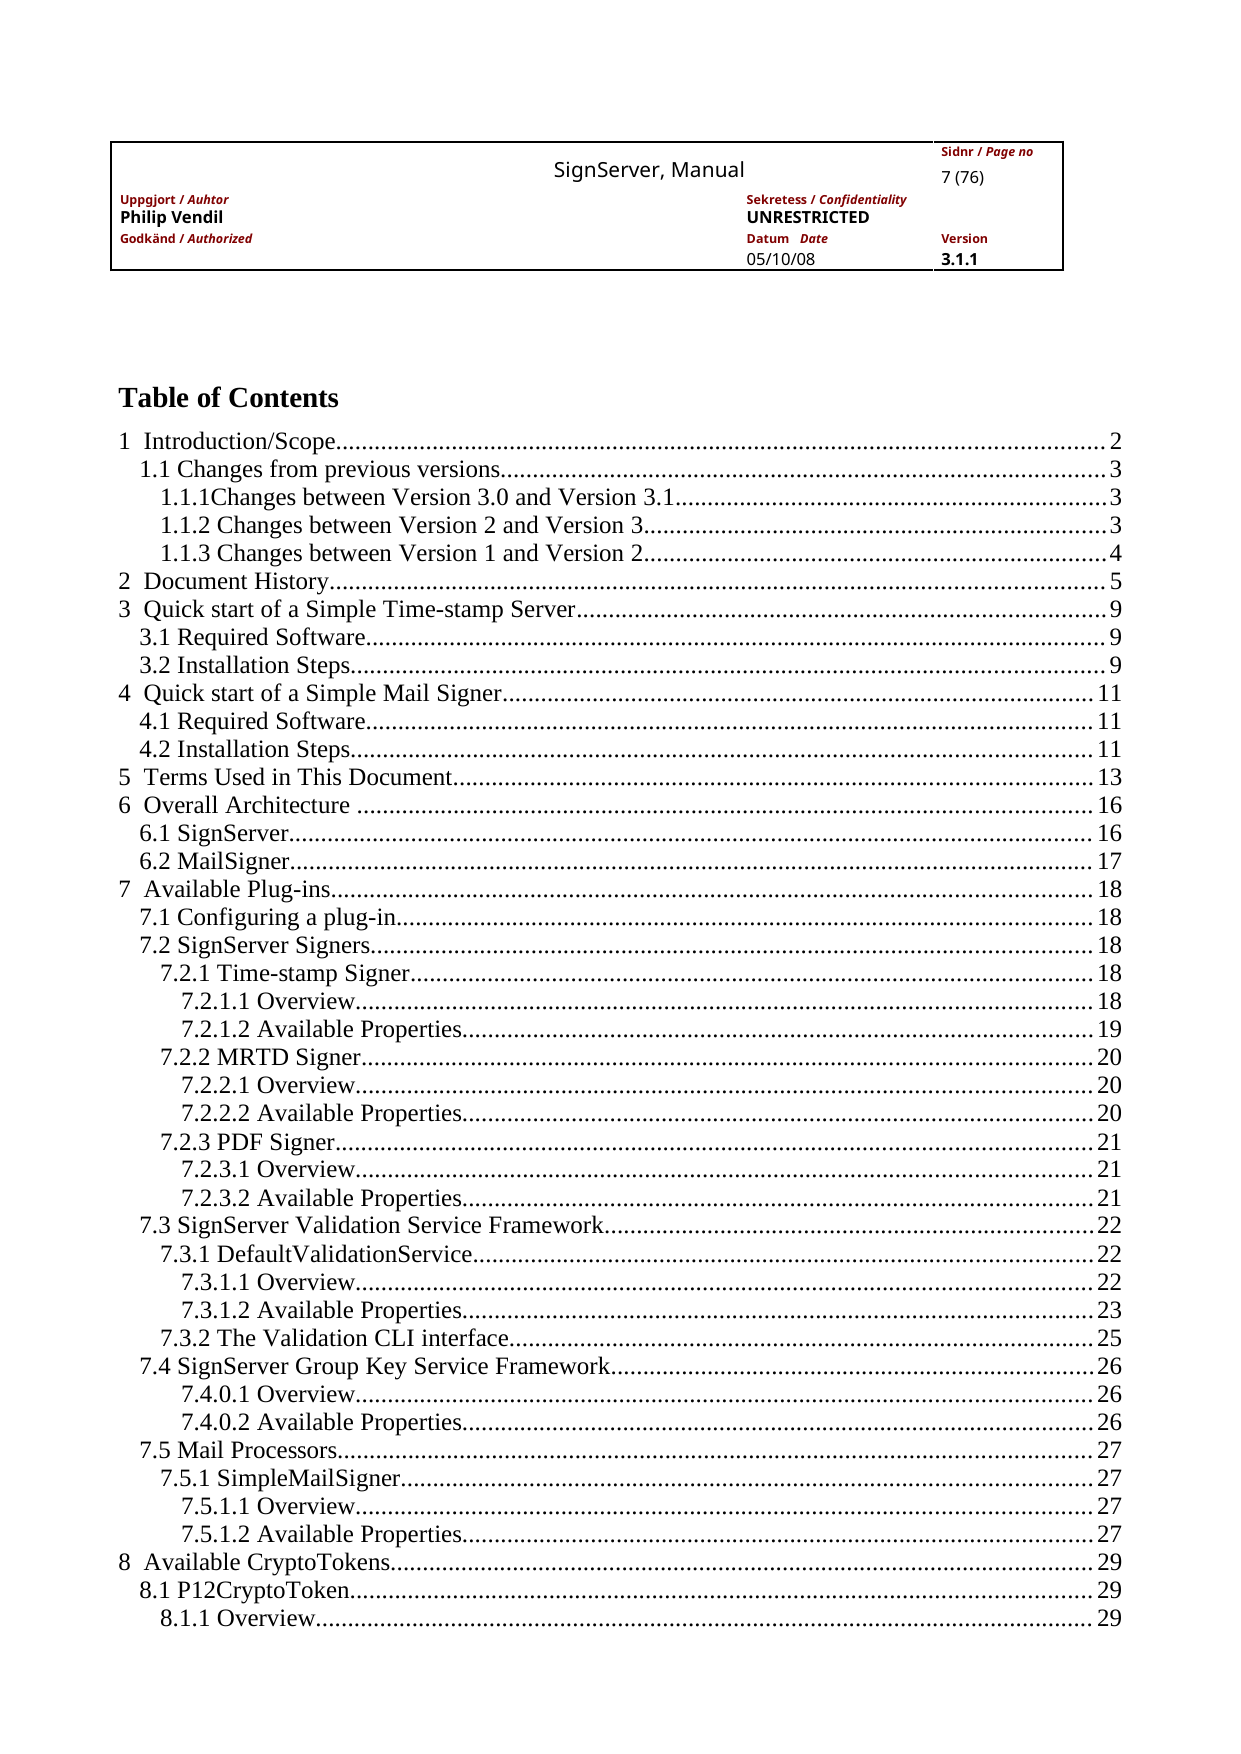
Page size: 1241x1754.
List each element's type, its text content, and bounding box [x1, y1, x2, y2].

text 1.1 Changes from previous versions 3 [139, 455, 1122, 483]
text 1 Introduction/Scope 2 [118, 427, 1122, 455]
text 7.2.3 PDF Signer 21 [160, 1127, 1122, 1155]
text 4.1 Required Software 11 [139, 707, 1122, 735]
text 7.3.1 DefaultValidationService 22 [160, 1239, 1122, 1267]
text 7.2.2.1 Overview 20 [181, 1071, 1122, 1099]
text 7.3 SignServer Validation Service Framework 22 [139, 1211, 1122, 1239]
text 7.2.2.2 Available Properties 20 [181, 1099, 1122, 1127]
text 7.5.1 SimpleMailSigner 27 [160, 1464, 1122, 1492]
text 7.2.1.1 Overview 18 [181, 987, 1122, 1015]
text 3.2 Installation Steps 9 [139, 651, 1122, 679]
text 7.1 Configuring a plug-in 18 [139, 903, 1122, 931]
text 3 Quick start of a Simple Time-stamp Server 9 [118, 595, 1122, 623]
text 6 Overall Architecture 16 [118, 791, 1122, 819]
text 8.1.1 Overview 29 [160, 1604, 1122, 1632]
text 4 Quick start of a Simple Mail Signer 11 [118, 679, 1122, 707]
text 8 Available CryptoTokens 29 [118, 1548, 1122, 1576]
text 8.1 P12CryptoToken 29 [139, 1576, 1122, 1604]
subtitle Table of Contents [118, 382, 1122, 414]
text 7.2.2 MRTD Signer 20 [160, 1043, 1122, 1071]
text 6.1 SignServer 16 [139, 819, 1122, 847]
text 1.1.1Changes between Version 3.0 and Version 3.1 3 [160, 483, 1122, 511]
text 7.2 SignServer Signers 18 [139, 931, 1122, 959]
text 7 Available Plug-ins 18 [118, 875, 1122, 903]
text 7.3.1.1 Overview 22 [181, 1267, 1122, 1296]
text 6.2 MailSigner 17 [139, 847, 1122, 875]
text 1.1.2 Changes between Version 2 and Version 3 3 [160, 511, 1122, 539]
text 7.3.1.2 Available Properties 23 [181, 1296, 1122, 1323]
text 7.2.3.2 Available Properties 21 [181, 1183, 1122, 1211]
text 7.4.0.1 Overview 26 [181, 1379, 1122, 1408]
text 7.5.1.1 Overview 27 [181, 1492, 1122, 1520]
text 7.2.3.1 Overview 21 [181, 1155, 1122, 1183]
text 5 Terms Used in This Document 13 [118, 763, 1122, 791]
text 7.2.1 Time-stamp Signer 18 [160, 959, 1122, 987]
text 7.4 SignServer Group Key Service Framework 26 [139, 1352, 1122, 1379]
text 7.5 Mail Processors 27 [139, 1436, 1122, 1464]
text 1.1.3 Changes between Version 1 and Version 2 4 [160, 539, 1122, 567]
text 2 Document History 5 [118, 567, 1122, 595]
text 7.4.0.2 Available Properties 26 [181, 1408, 1122, 1436]
text 4.2 Installation Steps 11 [139, 735, 1122, 763]
text 3.1 Required Software 9 [139, 623, 1122, 651]
text 7.2.1.2 Available Properties 19 [181, 1015, 1122, 1043]
text 7.5.1.2 Available Properties 27 [181, 1520, 1122, 1548]
text 7.3.2 The Validation CLI interface. 25 [160, 1323, 1122, 1352]
